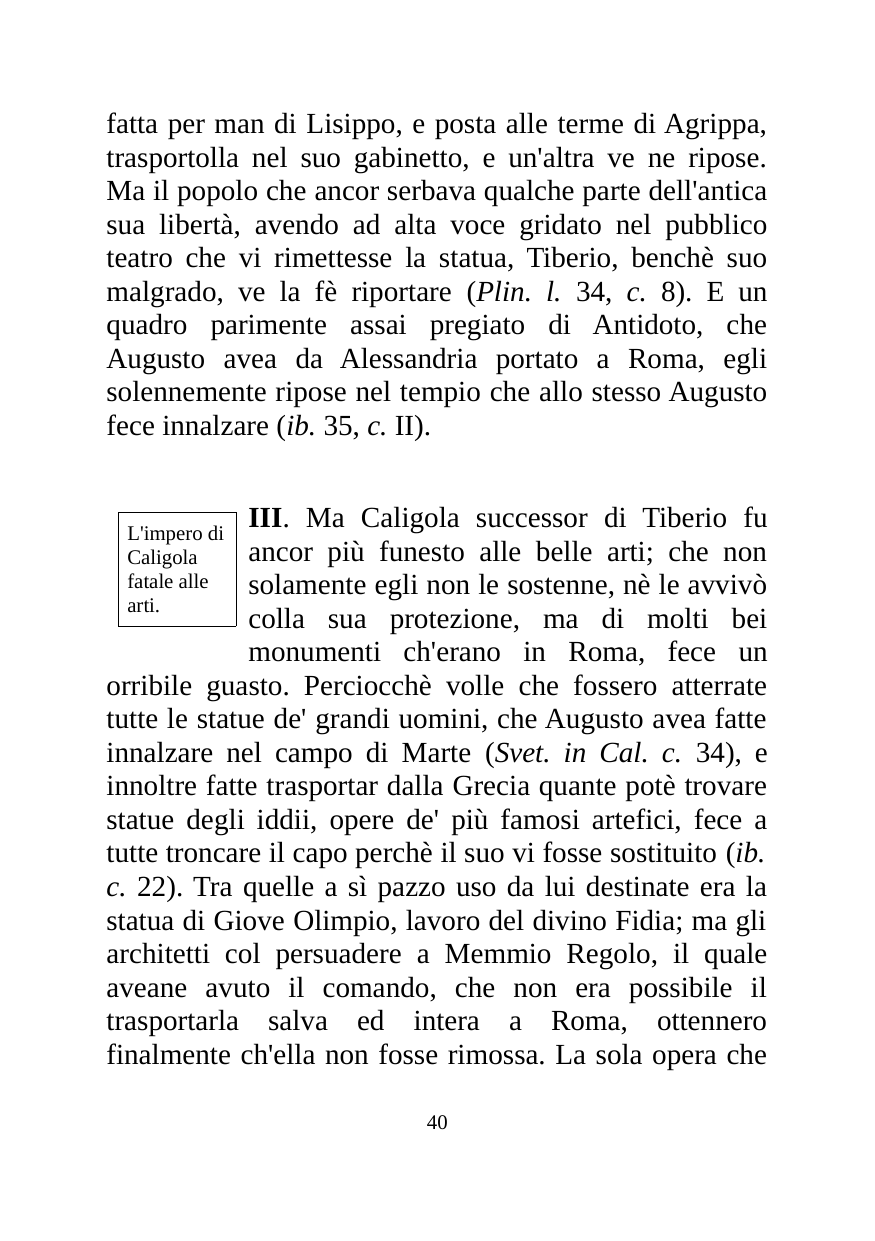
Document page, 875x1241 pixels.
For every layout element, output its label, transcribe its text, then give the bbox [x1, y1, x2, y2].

text L'impero di Caligola fatale alle arti. [127, 521, 227, 617]
text III. Ma Caligola successor di Tiberio fu ancor più funesto alle belle arti; che non solamente egli non le sostenne, nè le avvivò colla sua protezione, ma di molti bei monumenti ch'erano in Roma, fece un orribile guasto. Perciocchè volle che fossero atterrate tutte le statue de' grandi uomini, che Augusto avea fatte innalzare nel campo di Marte (Svet. in Cal. c. 34), e innoltre fatte trasportar dalla Grecia quante potè trovare statue degli iddii, opere de' più famosi artefici, fece a tutte troncare il capo perchè il suo vi fosse sostituito (ib. c. 22). Tra quelle a sì pazzo uso da lui destinate era la statua di Giove Olimpio, lavoro del divino Fidia; ma gli architetti col persuadere a Memmio Regolo, il quale aveane avuto il comando, che non era possibile il trasportarla salva ed intera a Roma, ottennero finalmente ch'ella non fosse rimossa. La sola opera che [106, 500, 768, 1070]
text fatta per man di Lisippo, e posta alle terme di Agrippa, trasportolla nel suo gabinetto, e un'altra ve ne ripose. Ma il popolo che ancor serbava qualche parte dell'antica sua libertà, avendo ad alta voce gridato nel pubblico teatro che vi rimettesse la statua, Tiberio, benchè suo malgrado, ve la fè riportare (Plin. l. 34, c. 8). E un quadro parimente assai pregiato di Antidoto, che Augusto avea da Alessandria portato a Roma, egli solennemente ripose nel tempio che allo stesso Augusto fece innalzare (ib. 35, c. II). [106, 106, 768, 442]
